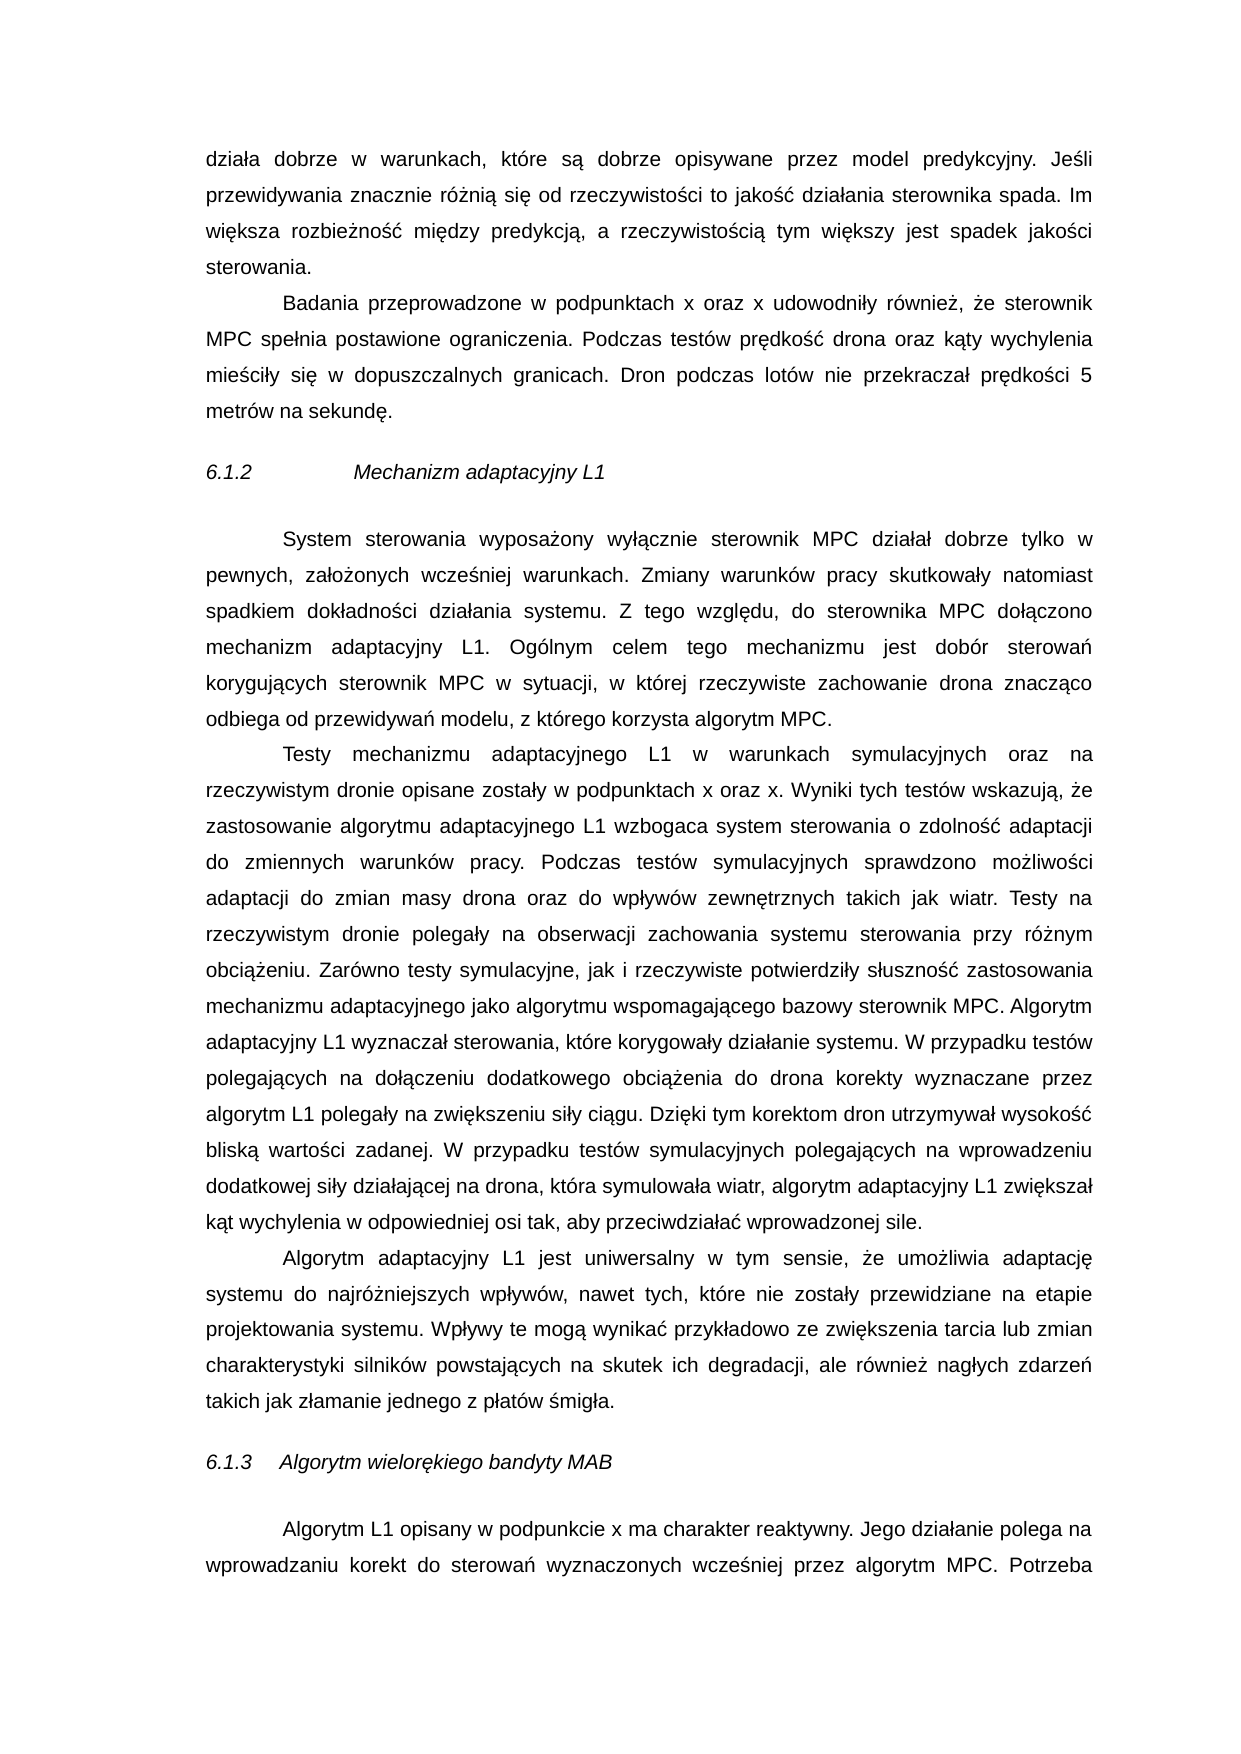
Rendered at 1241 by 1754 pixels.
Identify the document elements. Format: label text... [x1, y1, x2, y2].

text działa dobrze w warunkach, które są dobrze opisywane przez model predykcyjny. Jeśli przewidywania znacznie różnią się od rzeczywistości to jakość działania sterownika spada. Im większa rozbieżność między predykcją, a rzeczywistością tym większy jest spadek jakości sterowania. [206, 147, 1093, 279]
text Badania przeprowadzone w podpunktach x oraz x udowodniły również, że sterownik MPC spełnia postawione ograniczenia. Podczas testów prędkość drona oraz kąty wychylenia mieściły się w dopuszczalnych granicach. Dron podczas lotów nie przekraczał prędkości 5 metrów na sekundę. [206, 291, 1093, 422]
text Testy mechanizmu adaptacyjnego L1 w warunkach symulacyjnych oraz na rzeczywistym dronie opisane zostały w podpunktach x oraz x. Wyniki tych testów wskazują, że zastosowanie algorytmu adaptacyjnego L1 wzbogaca system sterowania o zdolność adaptacji do zmiennych warunków pracy. Podczas testów symulacyjnych sprawdzono możliwości adaptacji do zmian masy drona oraz do wpływów zewnętrznych takich jak wiatr. Testy na rzeczywistym dronie polegały na obserwacji zachowania systemu sterowania przy różnym obciążeniu. Zarówno testy symulacyjne, jak i rzeczywiste potwierdziły słuszność zastosowania mechanizmu adaptacyjnego jako algorytmu wspomagającego bazowy sterownik MPC. Algorytm adaptacyjny L1 wyznaczał sterowania, które korygowały działanie systemu. W przypadku testów polegających na dołączeniu dodatkowego obciążenia do drona korekty wyznaczane przez algorytm L1 polegały na zwiększeniu siły ciągu. Dzięki tym korektom dron utrzymywał wysokość bliską wartości zadanej. W przypadku testów symulacyjnych polegających na wprowadzeniu dodatkowej siły działającej na drona, która symulowała wiatr, algorytm adaptacyjny L1 zwiększał kąt wychylenia w odpowiedniej osi tak, aby przeciwdziałać wprowadzonej sile. [206, 742, 1093, 1233]
subtitle Algorytm wielorękiego bandyty MAB [206, 1450, 1093, 1474]
text System sterowania wyposażony wyłącznie sterownik MPC działał dobrze tylko w pewnych, założonych wcześniej warunkach. Zmiany warunków pracy skutkowały natomiast spadkiem dokładności działania systemu. Z tego względu, do sterownika MPC dołączono mechanizm adaptacyjny L1. Ogólnym celem tego mechanizmu jest dobór sterowań korygujących sterownik MPC w sytuacji, w której rzeczywiste zachowanie drona znacząco odbiega od przewidywań modelu, z którego korzysta algorytm MPC. [206, 527, 1093, 730]
text Algorytm L1 opisany w podpunkcie x ma charakter reaktywny. Jego działanie polega na wprowadzaniu korekt do sterowań wyznaczonych wcześniej przez algorytm MPC. Potrzeba [206, 1517, 1093, 1577]
subtitle Mechanizm adaptacyjny L1 [206, 459, 1093, 483]
text Algorytm adaptacyjny L1 jest uniwersalny w tym sensie, że umożliwia adaptację systemu do najróżniejszych wpływów, nawet tych, które nie zostały przewidziane na etapie projektowania systemu. Wpływy te mogą wynikać przykładowo ze zwiększenia tarcia lub zmian charakterystyki silników powstających na skutek ich degradacji, ale również nagłych zdarzeń takich jak złamanie jednego z płatów śmigła. [206, 1245, 1093, 1413]
